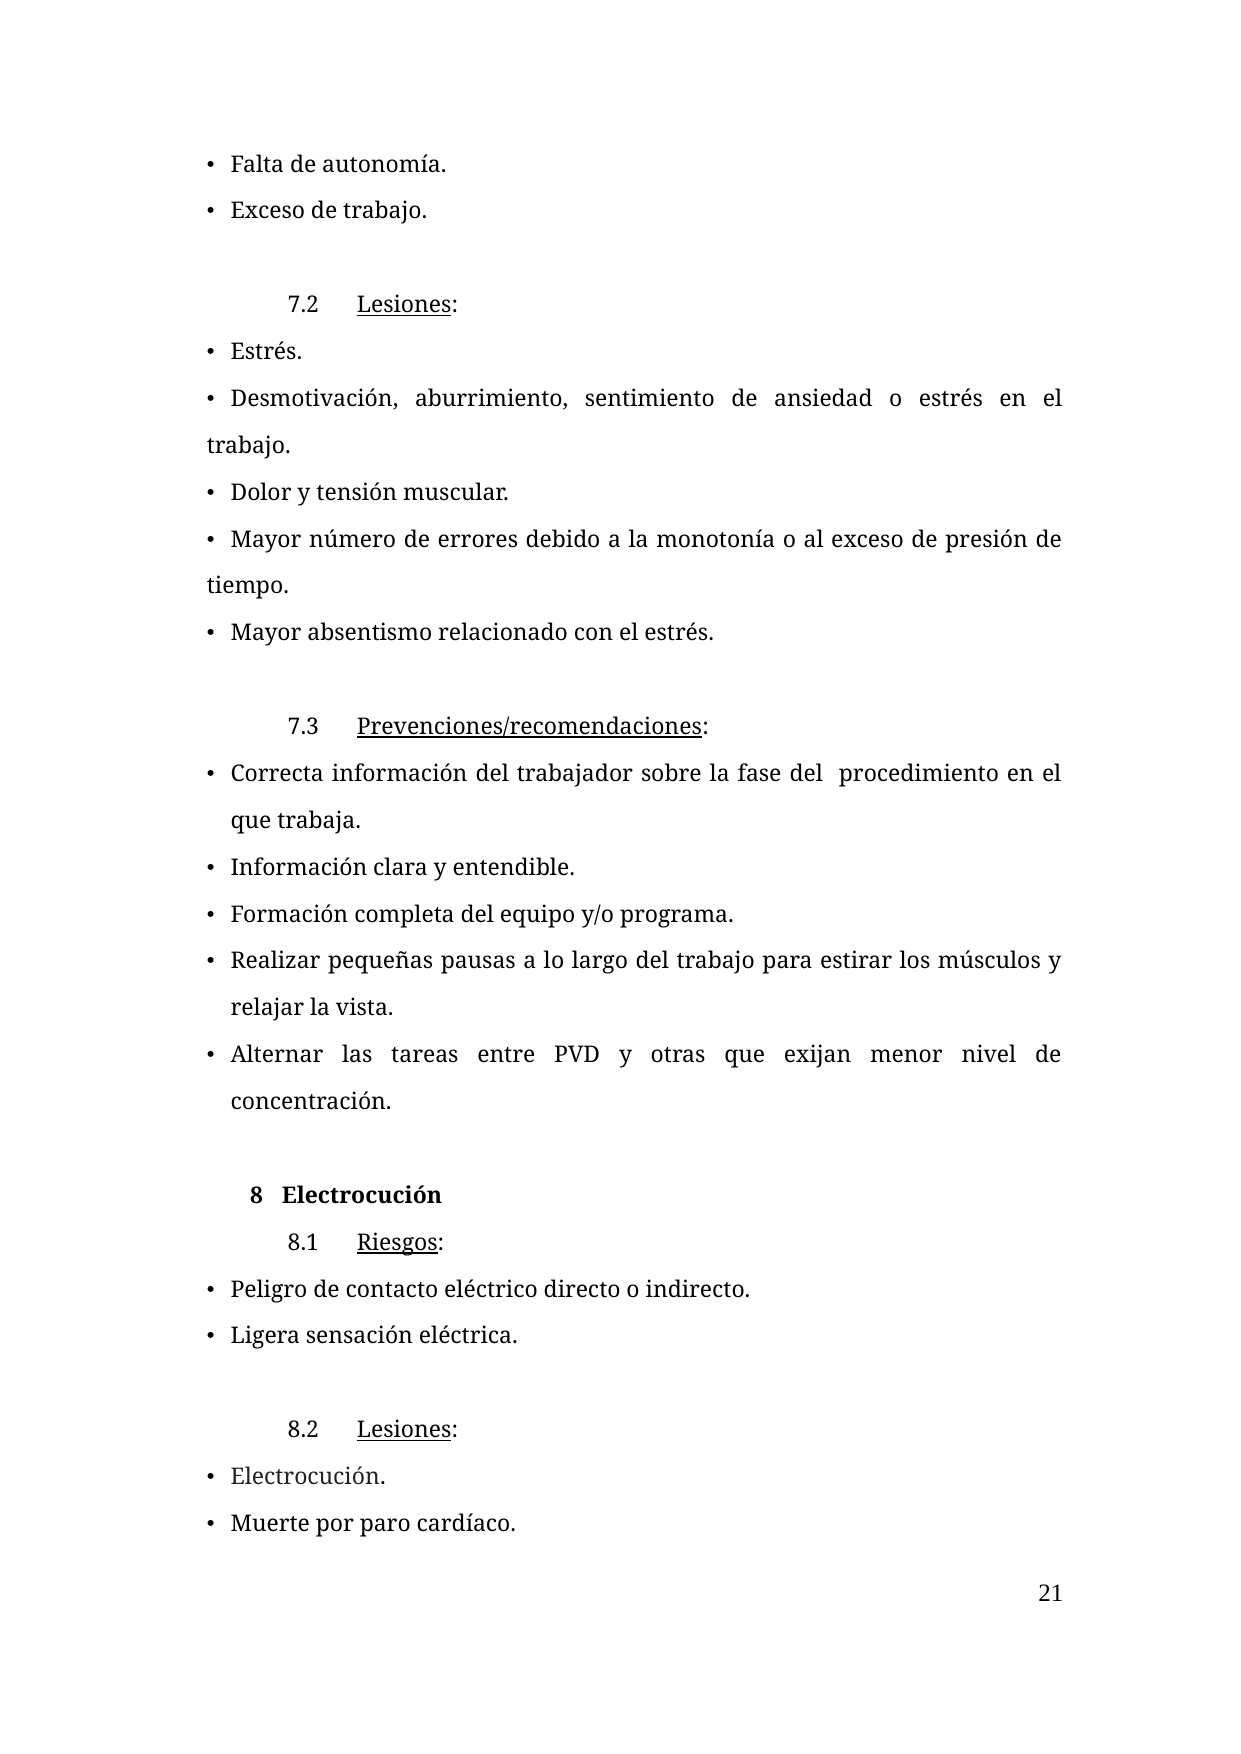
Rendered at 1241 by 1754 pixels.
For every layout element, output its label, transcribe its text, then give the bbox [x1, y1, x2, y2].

list Estrés. [207, 335, 1063, 366]
list Ligera sensación eléctrica. [207, 1319, 1063, 1351]
list Información clara y entendible. [207, 851, 1063, 882]
list Peligro de contacto eléctrico directo o indirecto. [207, 1273, 1063, 1304]
list Electrocución [244, 1179, 1063, 1210]
list Mayor absentismo relacionado con el estrés. [207, 616, 1063, 648]
list Muerte por paro cardíaco. [207, 1507, 1063, 1538]
list Lesiones: [282, 1413, 1063, 1444]
list Realizar pequeñas pausas a lo largo del trabajo para estirar los músculos y relajar la vista. [207, 944, 1063, 1023]
list Desmotivación, aburrimiento, sentimiento de ansiedad o estrés en el trabajo. [207, 382, 1063, 460]
list Dolor y tensión muscular. [207, 476, 1063, 507]
list Exceso de trabajo. [207, 194, 1063, 226]
list Falta de autonomía. [207, 148, 1063, 179]
list Mayor número de errores debido a la monotonía o al exceso de presión de tiempo. [207, 523, 1063, 601]
list Prevenciones/recomendaciones: [282, 710, 1063, 741]
list Electrocución. [207, 1460, 1063, 1491]
list Formación completa del equipo y/o programa. [207, 898, 1063, 929]
list Correcta información del trabajador sobre la fase del procedimiento en el que trabaja. [207, 757, 1063, 835]
list Alternar las tareas entre PVD y otras que exijan menor nivel de concentración. [207, 1038, 1063, 1116]
list Lesiones: [282, 288, 1063, 319]
list Riesgos: [282, 1226, 1063, 1257]
